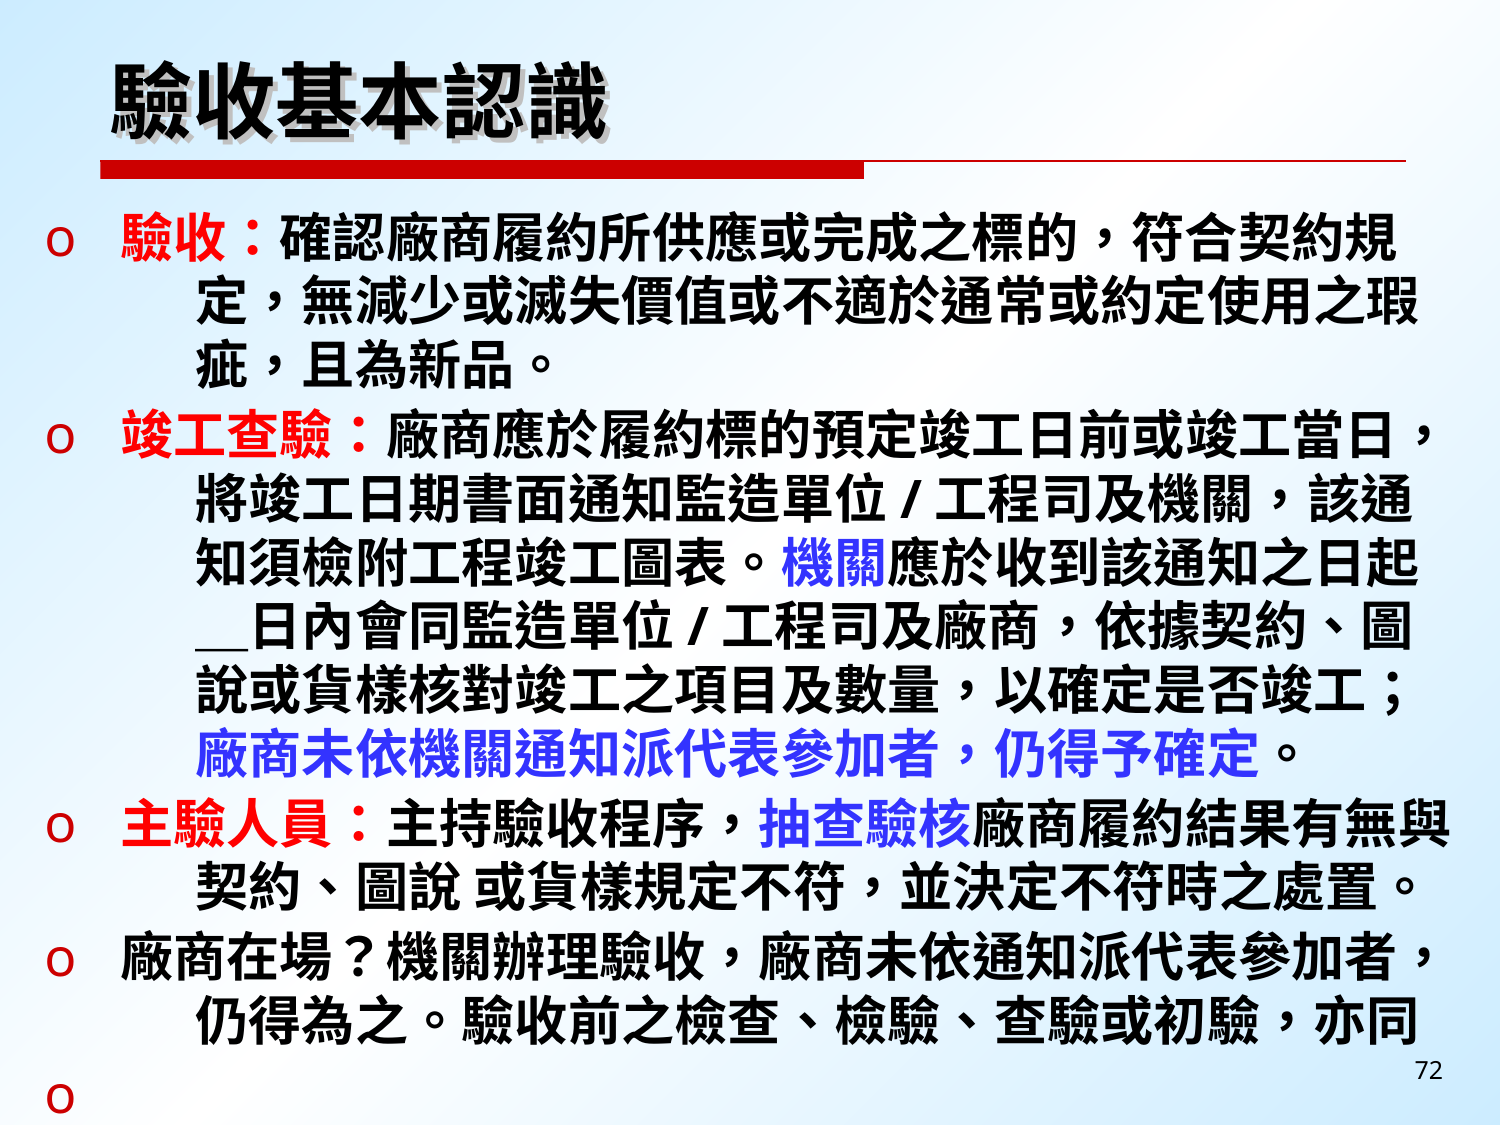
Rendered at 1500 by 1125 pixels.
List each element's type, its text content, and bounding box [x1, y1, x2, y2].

list 驗收：確認廠商履約所供應或完成之標的，符合契約規定，無減少或滅失價值或不適於通常或約定使用之瑕疵，且為新品。 竣工查驗：廠商應於履約標的預定竣工日前或竣工當日，將竣工日期書面通知監造單位/工程司及機關，該通知須檢附工程竣工圖表。機關應於收到該通知之日起＿日內會同監造單位/工程司及廠商，依據契約、圖說或貨樣核對竣工之項目及數量，以確定是否竣工；廠商未依機關通知派代表參加者，仍得予確定。 主驗人員：主持驗收程序，抽查驗核廠商履約結果有無與契約、圖說 或貨樣規定不符，並決定不符時之處置。 廠商在場？機關辦理驗收，廠商未依通知派代表參加者，仍得為之。驗收前之檢查、檢驗、查驗或初驗，亦同 [29, 196, 1471, 1094]
title 驗收基本認識 [94, 30, 1407, 158]
